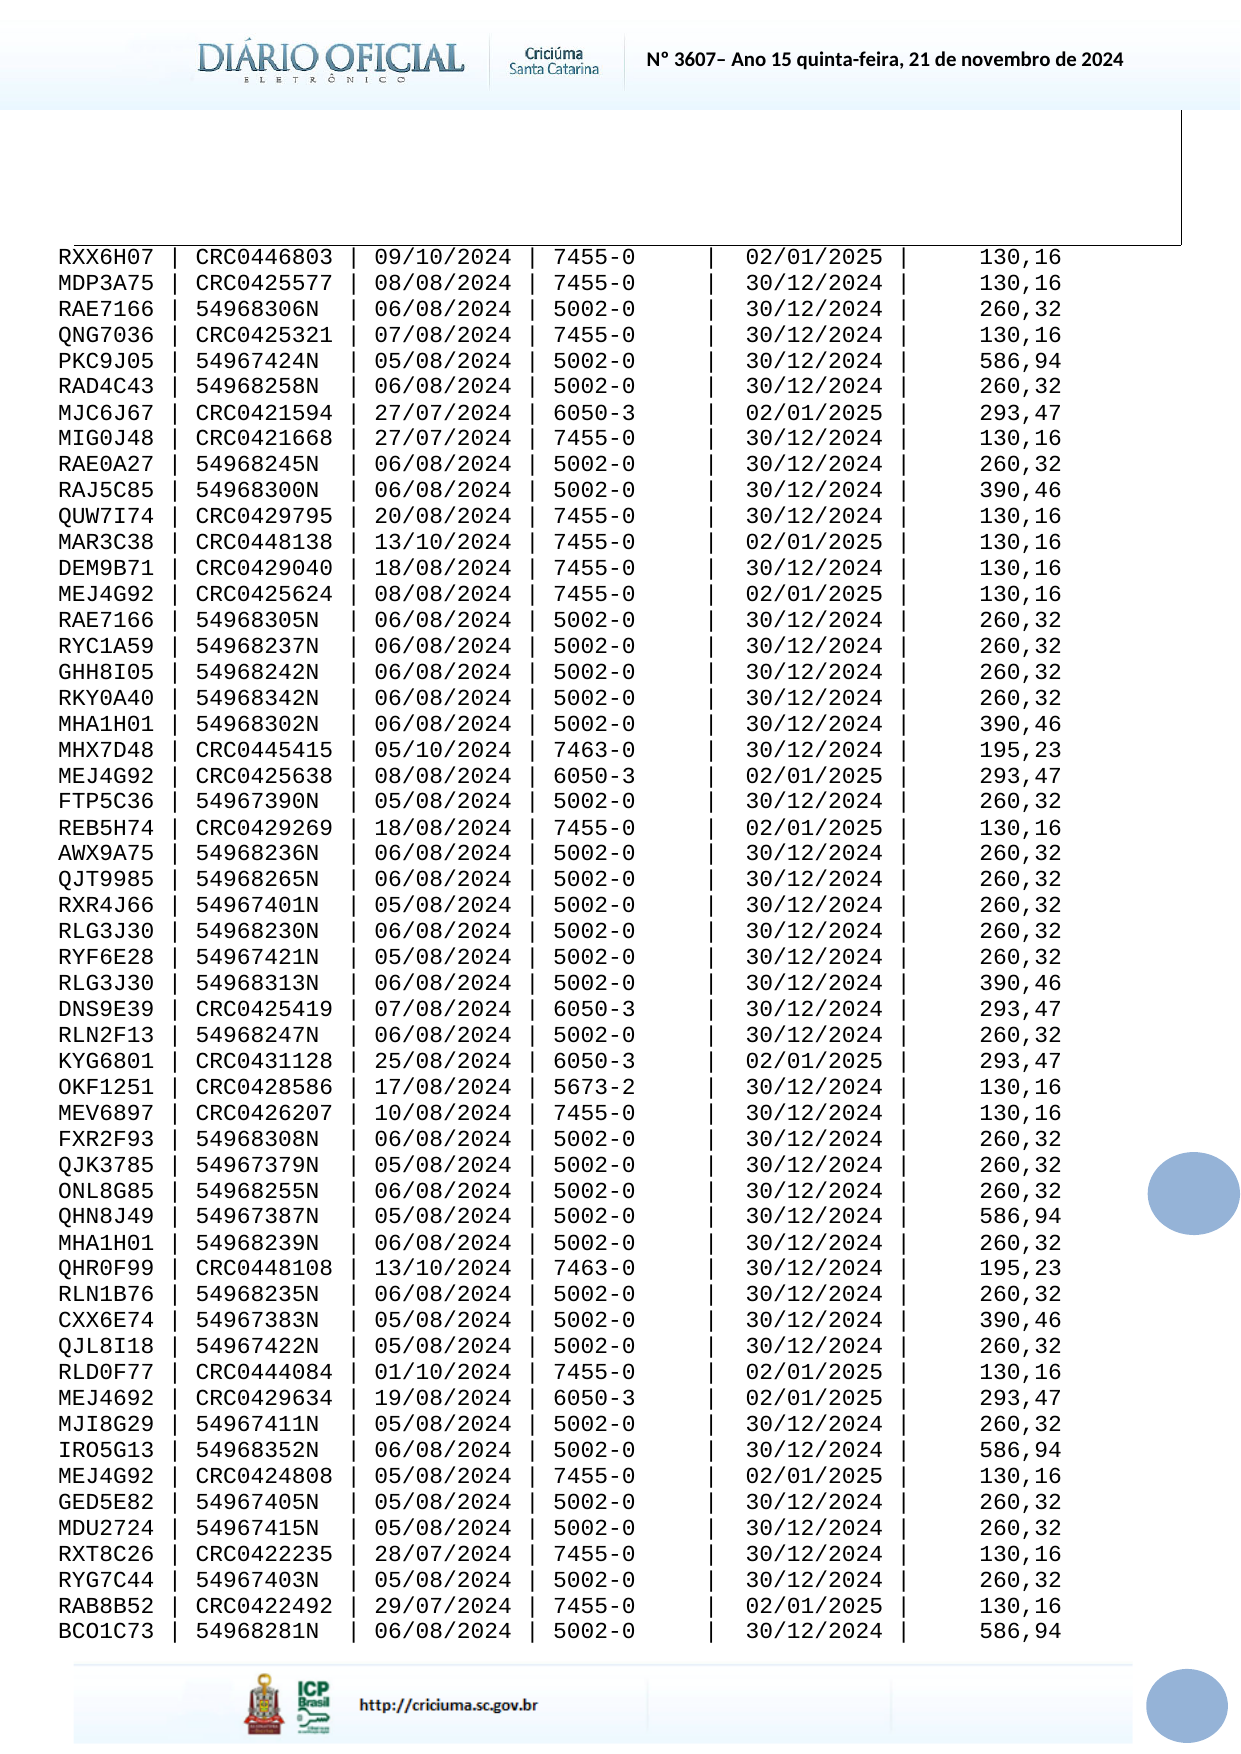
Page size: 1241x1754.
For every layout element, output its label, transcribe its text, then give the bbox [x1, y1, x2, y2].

text MDP3A75 | CRC0425577 | 08/08/2024 | 7455-0 | 30/12/2024 | 130,16 [44, 271, 1181, 297]
text QHR0F99 | CRC0448108 | 13/10/2024 | 7463-0 | 30/12/2024 | 195,23 [44, 1257, 1181, 1283]
text RAE0A27 | 54968245N | 06/08/2024 | 5002-0 | 30/12/2024 | 260,32 [44, 453, 1181, 479]
text KYG6801 | CRC0431128 | 25/08/2024 | 6050-3 | 02/01/2025 | 293,47 [44, 1049, 1181, 1075]
text MEJ4G92 | CRC0424808 | 05/08/2024 | 7455-0 | 02/01/2025 | 130,16 [44, 1464, 1181, 1490]
text CXX6E74 | 54967383N | 05/08/2024 | 5002-0 | 30/12/2024 | 390,46 [44, 1309, 1181, 1334]
text RXX6H07 | CRC0446803 | 09/10/2024 | 7455-0 | 02/01/2025 | 130,16 [44, 245, 1181, 271]
text RYF6E28 | 54967421N | 05/08/2024 | 5002-0 | 30/12/2024 | 260,32 [44, 946, 1181, 971]
text RAD4C43 | 54968258N | 06/08/2024 | 5002-0 | 30/12/2024 | 260,32 [44, 375, 1181, 401]
text RXT8C26 | CRC0422235 | 28/07/2024 | 7455-0 | 30/12/2024 | 130,16 [44, 1542, 1181, 1568]
text MAR3C38 | CRC0448138 | 13/10/2024 | 7455-0 | 02/01/2025 | 130,16 [44, 531, 1181, 556]
text RAE7166 | 54968306N | 06/08/2024 | 5002-0 | 30/12/2024 | 260,32 [44, 297, 1181, 323]
text MEJ4G92 | CRC0425638 | 08/08/2024 | 6050-3 | 02/01/2025 | 293,47 [44, 764, 1181, 790]
text RLN2F13 | 54968247N | 06/08/2024 | 5002-0 | 30/12/2024 | 260,32 [44, 1023, 1181, 1049]
text GED5E82 | 54967405N | 05/08/2024 | 5002-0 | 30/12/2024 | 260,32 [44, 1490, 1181, 1516]
text FTP5C36 | 54967390N | 05/08/2024 | 5002-0 | 30/12/2024 | 260,32 [44, 790, 1181, 816]
text RAE7166 | 54968305N | 06/08/2024 | 5002-0 | 30/12/2024 | 260,32 [44, 608, 1181, 634]
text DNS9E39 | CRC0425419 | 07/08/2024 | 6050-3 | 30/12/2024 | 293,47 [44, 997, 1181, 1023]
text RAJ5C85 | 54968300N | 06/08/2024 | 5002-0 | 30/12/2024 | 390,46 [44, 479, 1181, 504]
text MEJ4G92 | CRC0425624 | 08/08/2024 | 7455-0 | 02/01/2025 | 130,16 [44, 582, 1181, 608]
text QNG7036 | CRC0425321 | 07/08/2024 | 7455-0 | 30/12/2024 | 130,16 [44, 323, 1181, 349]
text RLG3J30 | 54968230N | 06/08/2024 | 5002-0 | 30/12/2024 | 260,32 [44, 919, 1181, 946]
text MHA1H01 | 54968302N | 06/08/2024 | 5002-0 | 30/12/2024 | 390,46 [44, 712, 1181, 738]
text MIG0J48 | CRC0421668 | 27/07/2024 | 7455-0 | 30/12/2024 | 130,16 [44, 427, 1181, 453]
text OKF1251 | CRC0428586 | 17/08/2024 | 5673-2 | 30/12/2024 | 130,16 [44, 1075, 1181, 1101]
text GHH8I05 | 54968242N | 06/08/2024 | 5002-0 | 30/12/2024 | 260,32 [44, 660, 1181, 686]
text QJK3785 | 54967379N | 05/08/2024 | 5002-0 | 30/12/2024 | 260,32 [44, 1153, 1180, 1179]
text RYG7C44 | 54967403N | 05/08/2024 | 5002-0 | 30/12/2024 | 260,32 [44, 1568, 1181, 1594]
text RLD0F77 | CRC0444084 | 01/10/2024 | 7455-0 | 02/01/2025 | 130,16 [44, 1361, 1181, 1386]
text MJC6J67 | CRC0421594 | 27/07/2024 | 6050-3 | 02/01/2025 | 293,47 [44, 401, 1181, 427]
text MDU2724 | 54967415N | 05/08/2024 | 5002-0 | 30/12/2024 | 260,32 [44, 1516, 1181, 1542]
text MEV6897 | CRC0426207 | 10/08/2024 | 7455-0 | 30/12/2024 | 130,16 [44, 1101, 1181, 1127]
text FXR2F93 | 54968308N | 06/08/2024 | 5002-0 | 30/12/2024 | 260,32 [44, 1127, 1181, 1153]
text RYC1A59 | 54968237N | 06/08/2024 | 5002-0 | 30/12/2024 | 260,32 [44, 634, 1181, 660]
text ONL8G85 | 54968255N | 06/08/2024 | 5002-0 | 30/12/2024 | 260,32 [44, 1179, 1150, 1205]
text RLG3J30 | 54968313N | 06/08/2024 | 5002-0 | 30/12/2024 | 390,46 [44, 971, 1181, 997]
text RXR4J66 | 54967401N | 05/08/2024 | 5002-0 | 30/12/2024 | 260,32 [44, 894, 1181, 919]
text MJI8G29 | 54967411N | 05/08/2024 | 5002-0 | 30/12/2024 | 260,32 [44, 1412, 1181, 1438]
text IRO5G13 | 54968352N | 06/08/2024 | 5002-0 | 30/12/2024 | 586,94 [44, 1438, 1181, 1464]
text MHX7D48 | CRC0445415 | 05/10/2024 | 7463-0 | 30/12/2024 | 195,23 [44, 738, 1181, 764]
text DEM9B71 | CRC0429040 | 18/08/2024 | 7455-0 | 30/12/2024 | 130,16 [44, 556, 1181, 582]
text QJT9985 | 54968265N | 06/08/2024 | 5002-0 | 30/12/2024 | 260,32 [44, 868, 1181, 894]
text MHA1H01 | 54968239N | 06/08/2024 | 5002-0 | 30/12/2024 | 260,32 [44, 1231, 1181, 1257]
text RAB8B52 | CRC0422492 | 29/07/2024 | 7455-0 | 02/01/2025 | 130,16 [44, 1594, 1181, 1620]
text QJL8I18 | 54967422N | 05/08/2024 | 5002-0 | 30/12/2024 | 260,32 [44, 1334, 1181, 1361]
text AWX9A75 | 54968236N | 06/08/2024 | 5002-0 | 30/12/2024 | 260,32 [44, 842, 1181, 868]
text BCO1C73 | 54968281N | 06/08/2024 | 5002-0 | 30/12/2024 | 586,94 [44, 1620, 1181, 1646]
text RKY0A40 | 54968342N | 06/08/2024 | 5002-0 | 30/12/2024 | 260,32 [44, 686, 1181, 712]
text RLN1B76 | 54968235N | 06/08/2024 | 5002-0 | 30/12/2024 | 260,32 [44, 1283, 1181, 1309]
text PKC9J05 | 54967424N | 05/08/2024 | 5002-0 | 30/12/2024 | 586,94 [44, 349, 1181, 375]
text QUW7I74 | CRC0429795 | 20/08/2024 | 7455-0 | 30/12/2024 | 130,16 [44, 504, 1181, 531]
text QHN8J49 | 54967387N | 05/08/2024 | 5002-0 | 30/12/2024 | 586,94 [44, 1205, 1171, 1231]
text REB5H74 | CRC0429269 | 18/08/2024 | 7455-0 | 02/01/2025 | 130,16 [44, 816, 1181, 842]
text MEJ4692 | CRC0429634 | 19/08/2024 | 6050-3 | 02/01/2025 | 293,47 [44, 1386, 1181, 1412]
